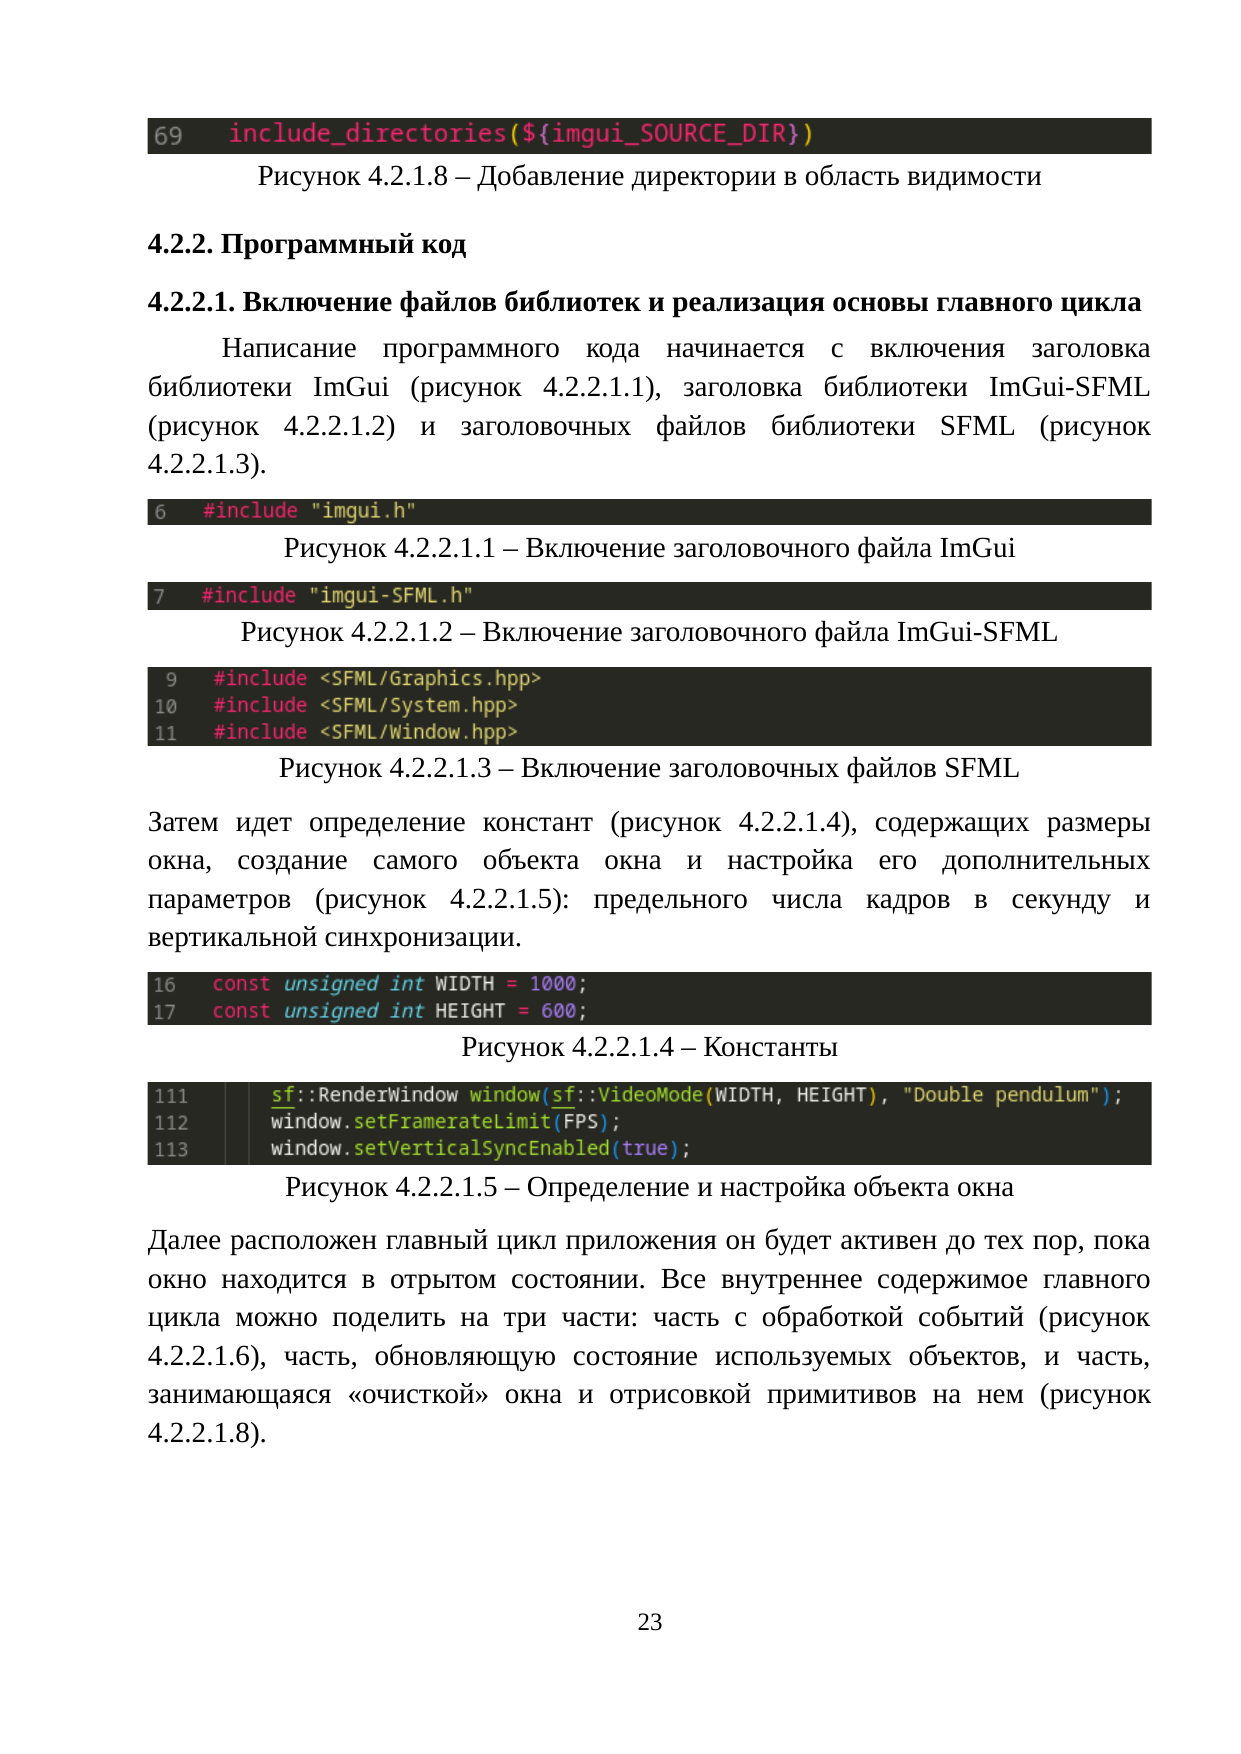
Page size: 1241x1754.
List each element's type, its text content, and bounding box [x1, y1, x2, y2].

picture [147, 1082, 1152, 1165]
text Рисунок 4.2.2.1.2 – Включение заголовочного файла ImGui-SFML [148, 610, 1152, 648]
text Рисунок 4.2.2.1.4 – Константы [148, 1025, 1152, 1063]
text Рисунок 4.2.2.1.5 – Определение и настройка объекта окна [148, 1165, 1152, 1203]
picture [147, 499, 1152, 525]
picture [147, 582, 1152, 610]
subtitle 4.2.2.1. Включение файлов библиотек и реализация основы главного цикла [148, 284, 1152, 318]
picture [147, 118, 1152, 154]
text Рисунок 4.2.1.8 – Добавление директории в область видимости [148, 154, 1152, 192]
picture [147, 972, 1152, 1025]
subtitle 4.2.2. Программный код [148, 226, 1152, 259]
text Далее расположен главный цикл приложения он будет активен до тех пор, пока окно находится в отрытом состоянии. Все внутреннее содержимое главного цикла можно поделить на три части: часть с обработкой событий (рисунок 4.2.2.1.6), часть, обновляющую состояние используемых объектов, и часть, занимающаяся «очисткой» окна и отрисовкой примитивов на нем (рисунок 4.2.2.1.8). [148, 1222, 1152, 1448]
text Написание программного кода начинается с включения заголовка библиотеки ImGui (рисунок 4.2.2.1.1), заголовка библиотеки ImGui-SFML (рисунок 4.2.2.1.2) и заголовочных файлов библиотеки SFML (рисунок 4.2.2.1.3). [148, 331, 1152, 480]
text Затем идет определение констант (рисунок 4.2.2.1.4), содержащих размеры окна, создание самого объекта окна и настройка его дополнительных параметров (рисунок 4.2.2.1.5): предельного числа кадров в секунду и вертикальной синхронизации. [148, 804, 1152, 953]
picture [147, 667, 1152, 746]
text Рисунок 4.2.2.1.3 – Включение заголовочных файлов SFML [148, 746, 1152, 784]
text Рисунок 4.2.2.1.1 – Включение заголовочного файла ImGui [148, 525, 1152, 563]
